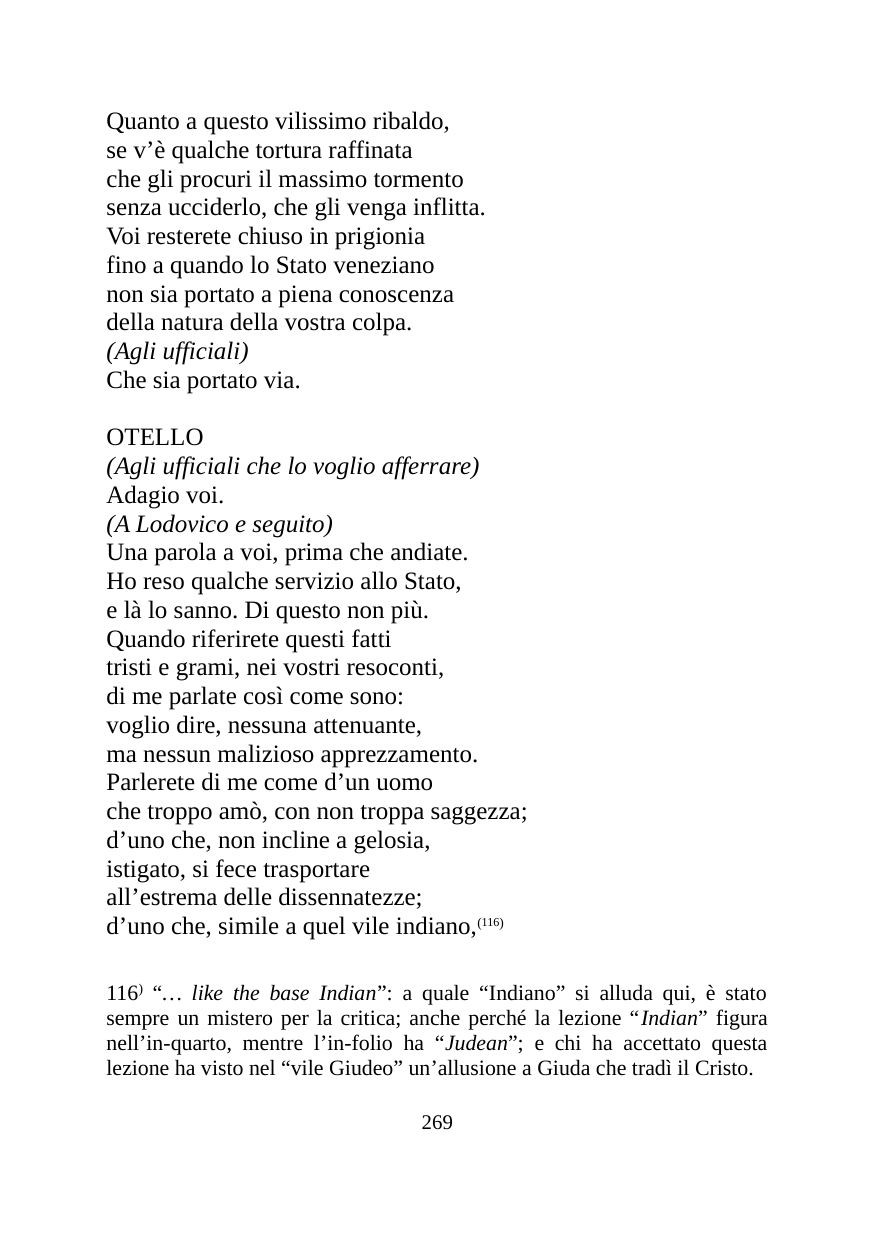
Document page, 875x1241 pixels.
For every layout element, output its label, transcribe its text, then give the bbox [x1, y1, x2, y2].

text d’uno che, non incline a gelosia, [106, 825, 768, 854]
text OTELLO (Agli ufficiali che lo voglio afferrare) [106, 422, 768, 480]
text Ho reso qualche servizio allo Stato, [106, 566, 768, 595]
text all’estrema delle dissennatezze; [106, 882, 768, 911]
text tristi e grami, nei vostri resoconti, [106, 652, 768, 681]
text senza ucciderlo, che gli venga inflitta. [106, 192, 768, 221]
text d’uno che, simile a quel vile indiano,() [106, 911, 768, 940]
text ma nessun malizioso apprezzamento. [106, 739, 768, 767]
text se v’è qualche tortura raffinata [106, 135, 768, 164]
text di me parlate così come sono: [106, 681, 768, 710]
text (A Lodovico e seguito) [106, 509, 768, 537]
text e là lo sanno. Di questo non più. [106, 595, 768, 624]
text istigato, si fece trasportare [106, 854, 768, 882]
text Una parola a voi, prima che andiate. [106, 537, 768, 566]
text Adagio voi. [106, 480, 768, 509]
text Quanto a questo vilissimo ribaldo, [106, 106, 768, 135]
text non sia portato a piena conoscenza [106, 279, 768, 307]
text che gli procuri il massimo tormento [106, 164, 768, 192]
text fino a quando lo Stato veneziano [106, 250, 768, 279]
text della natura della vostra colpa. [106, 307, 768, 336]
text Parlerete di me come d’un uomo [106, 767, 768, 796]
text ) “… like the base Indian”: a quale “Indiano” si alluda qui, è stato sempre un mistero per la critica; anche perché la lezione “Indian” figura nell’in-quarto, mentre l’in-folio ha “Judean”; e chi ha accettato questa lezione ha visto nel “vile Giudeo” un’allusione a Giuda che tradì il Cristo. [106, 979, 768, 1080]
text Quando riferirete questi fatti [106, 624, 768, 652]
text (Agli ufficiali) [106, 336, 768, 365]
text Voi resterete chiuso in prigionia [106, 221, 768, 250]
text voglio dire, nessuna attenuante, [106, 710, 768, 739]
text Che sia portato via. [106, 365, 768, 394]
text che troppo amò, con non troppa saggezza; [106, 796, 768, 825]
